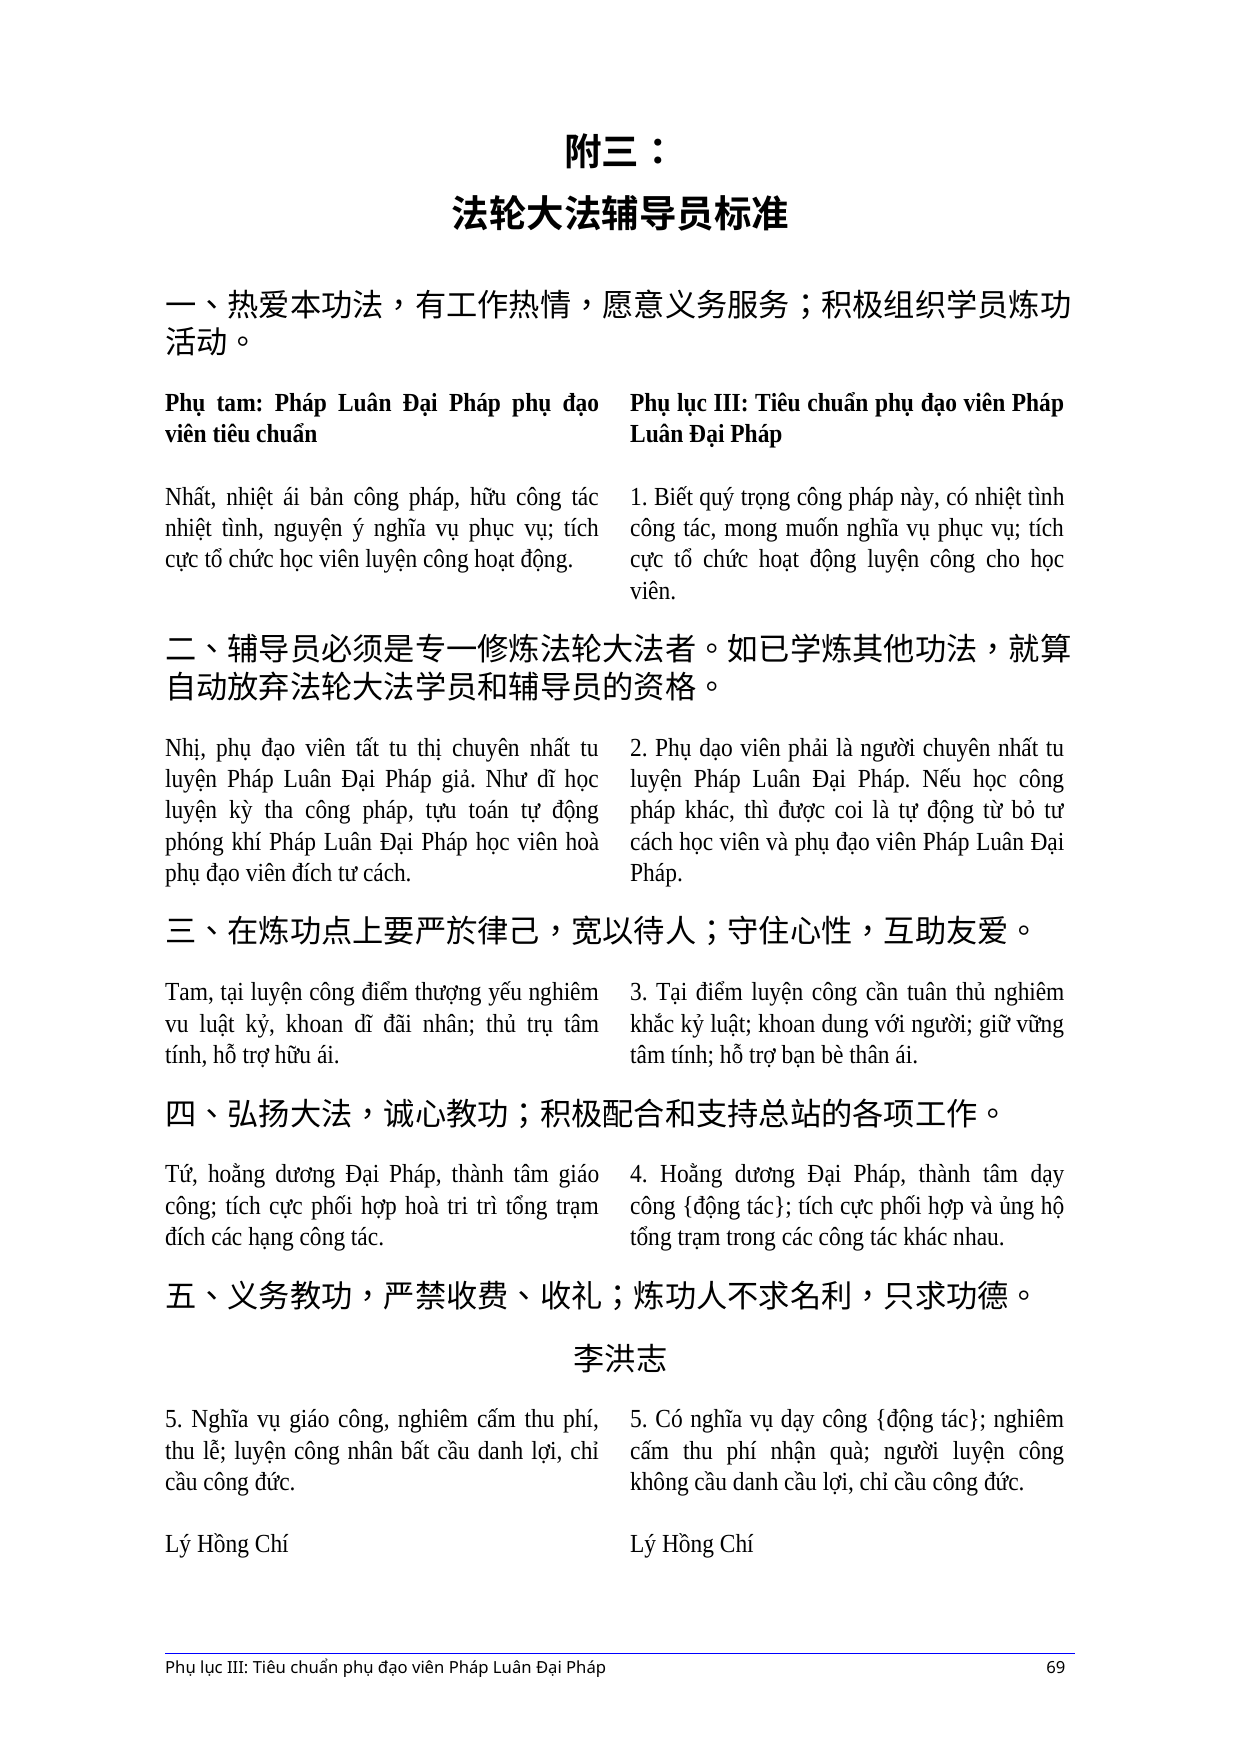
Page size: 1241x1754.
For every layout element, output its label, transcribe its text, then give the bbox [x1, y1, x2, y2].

table_header Phụ lục III: Tiêu chuẩn phụ đạo viên Pháp Luân Đại Pháp 1. Biết quý trọng công pháp này, có nhiệt tình công tác, mong muốn nghĩa vụ phục vụ; tích cực tổ chức hoạt động luyện công cho học viên. [615, 387, 1080, 605]
text 二、辅导员必须是专一修炼法轮大法者。如已学炼其他功法，就算自动放弃法轮大法学员和辅导员的资格。 [165, 631, 1075, 706]
text 三、在炼功点上要严於律己，宽以待人；守住心性，互助友爱。 [165, 913, 1075, 950]
table_header 3. Tại điểm luyện công cần tuân thủ nghiêm khắc kỷ luật; khoan dung với người; giữ vững tâm tính; hỗ trợ bạn bè thân ái. [615, 976, 1080, 1069]
table_header Phụ tam: Pháp Luân Đại Pháp phụ đạo viên tiêu chuẩn Nhất, nhiệt ái bản công pháp, hữu công tác nhiệt tình, nguyện ý nghĩa vụ phục vụ; tích cực tổ chức học viên luyện công hoạt động. [150, 387, 615, 605]
text 四、弘扬大法，诚心教功；积极配合和支持总站的各项工作。 [165, 1095, 1075, 1132]
text 法轮大法辅导员标准 [165, 198, 1075, 235]
text 一、热爱本功法，有工作热情，愿意义务服务；积极组织学员炼功活动。 [165, 286, 1075, 361]
text 李洪志 [165, 1340, 1075, 1377]
table_header Tam, tại luyện công điểm thượng yếu nghiêm vu luật kỷ, khoan dĩ đãi nhân; thủ trụ tâm tính, hỗ trợ hữu ái. [150, 976, 615, 1069]
text 五、义务教功，严禁收费、收礼；炼功人不求名利，只求功德。 [165, 1277, 1075, 1314]
table_header 5. Nghĩa vụ giáo công, nghiêm cấm thu phí, thu lễ; luyện công nhân bất cầu danh lợi, chỉ cầu công đức. Lý Hồng Chí [150, 1403, 615, 1559]
table_header Nhị, phụ đạo viên tất tu thị chuyên nhất tu luyện Pháp Luân Đại Pháp giả. Như dĩ học luyện kỳ tha công pháp, tựu toán tự động phóng khí Pháp Luân Đại Pháp học viên hoà phụ đạo viên đích tư cách. [150, 731, 615, 887]
text 附三： [165, 135, 1075, 172]
table_header Tứ, hoằng dương Đại Pháp, thành tâm giáo công; tích cực phối hợp hoà tri trì tổng trạm đích các hạng công tác. [150, 1158, 615, 1252]
table_header 5. Có nghĩa vụ dạy công {động tác}; nghiêm cấm thu phí nhận quà; người luyện công không cầu danh cầu lợi, chỉ cầu công đức. Lý Hồng Chí [615, 1403, 1080, 1559]
table_header 2. Phụ dạo viên phải là người chuyên nhất tu luyện Pháp Luân Đại Pháp. Nếu học công pháp khác, thì được coi là tự động từ bỏ tư cách học viên và phụ đạo viên Pháp Luân Đại Pháp. [615, 731, 1080, 887]
table_header 4. Hoằng dương Đại Pháp, thành tâm dạy công {động tác}; tích cực phối hợp và ủng hộ tổng trạm trong các công tác khác nhau. [615, 1158, 1080, 1252]
